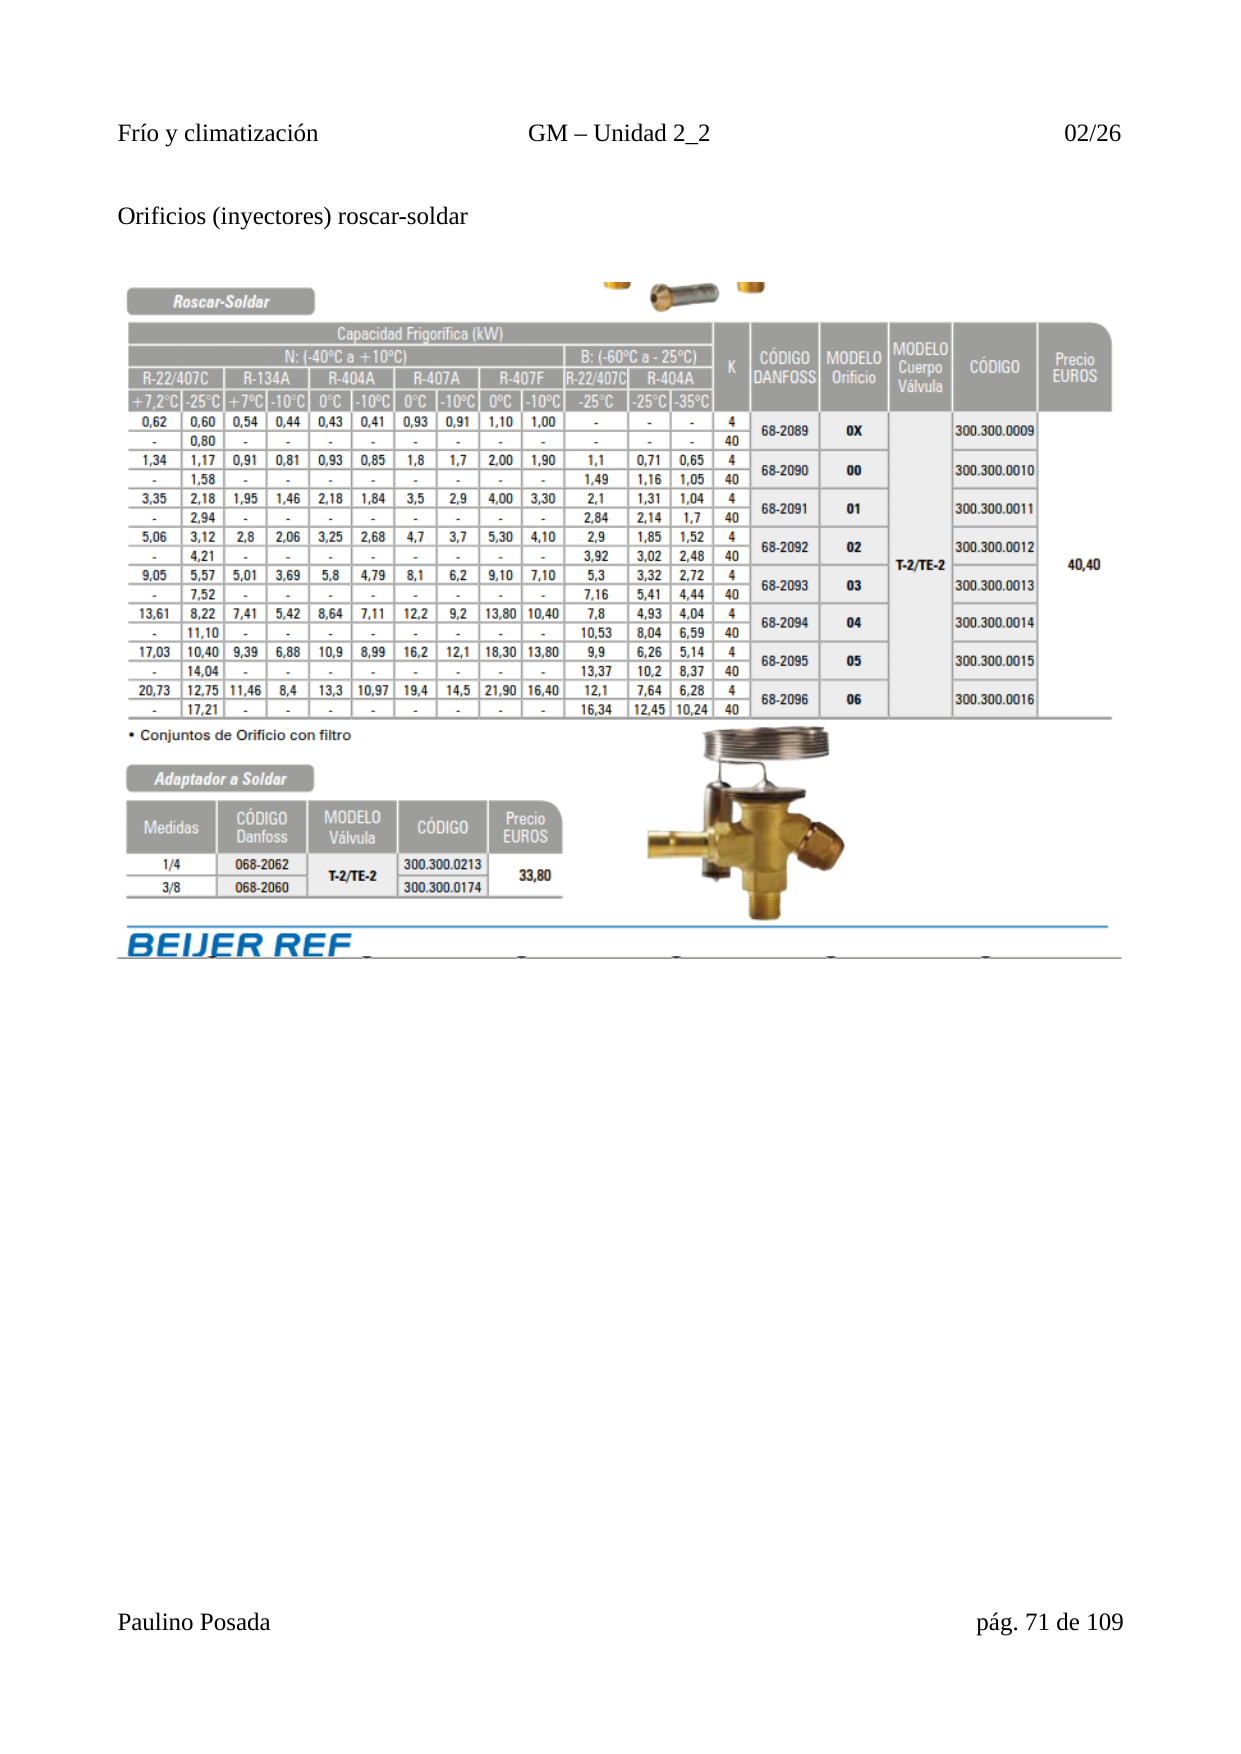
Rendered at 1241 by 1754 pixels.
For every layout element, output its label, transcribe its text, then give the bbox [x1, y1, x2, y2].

picture [117, 282, 1122, 959]
text Orificios (inyectores) roscar-soldar [117, 201, 1123, 230]
